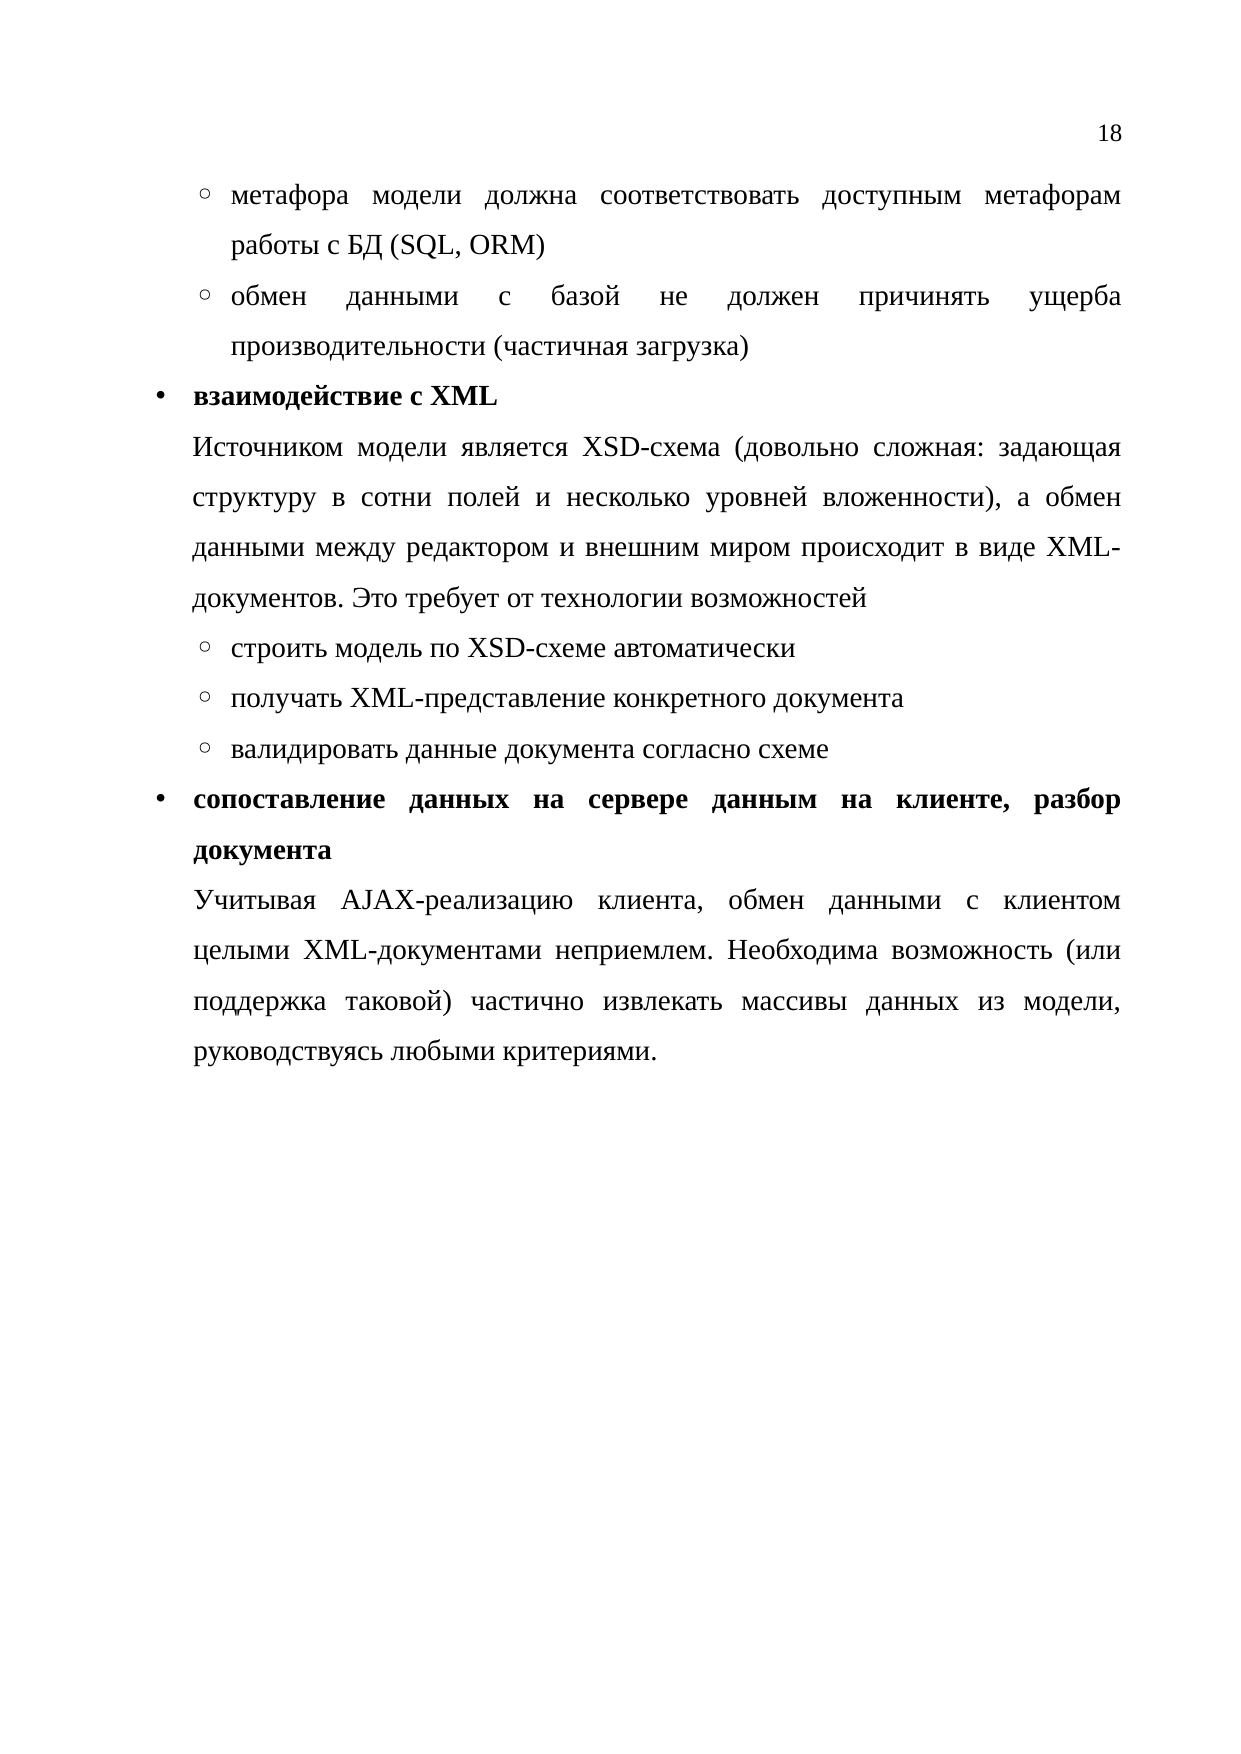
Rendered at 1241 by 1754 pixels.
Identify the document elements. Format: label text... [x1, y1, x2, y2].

list Источником модели является XSD-схема (довольно сложная: задающая структуру в сотни полей и несколько уровней вложенности), а обмен данными между редактором и внешним миром происходит в виде XML-документов. Это требует от технологии возможностей [154, 429, 1122, 613]
list строить модель по XSD-схеме автоматически [193, 630, 1122, 664]
list сопоставление данных на сервере данным на клиенте, разбор документа [156, 781, 1122, 865]
list обмен данными с базой не должен причинять ущерба производительности (частичная загрузка) [193, 278, 1122, 362]
list получать XML-представление конкретного документа [193, 681, 1122, 714]
list валидировать данные документа согласно схеме [193, 731, 1122, 765]
list взаимодействие с XML [156, 378, 1122, 412]
list метафора модели должна соответствовать доступным метафорам работы с БД (SQL, ORM) [193, 177, 1122, 261]
list Учитывая AJAX-реализацию клиента, обмен данными с клиентом целыми XML-документами неприемлем. Необходима возможность (или поддержка таковой) частично извлекать массивы данных из модели, руководствуясь любыми критериями. [156, 882, 1122, 1067]
